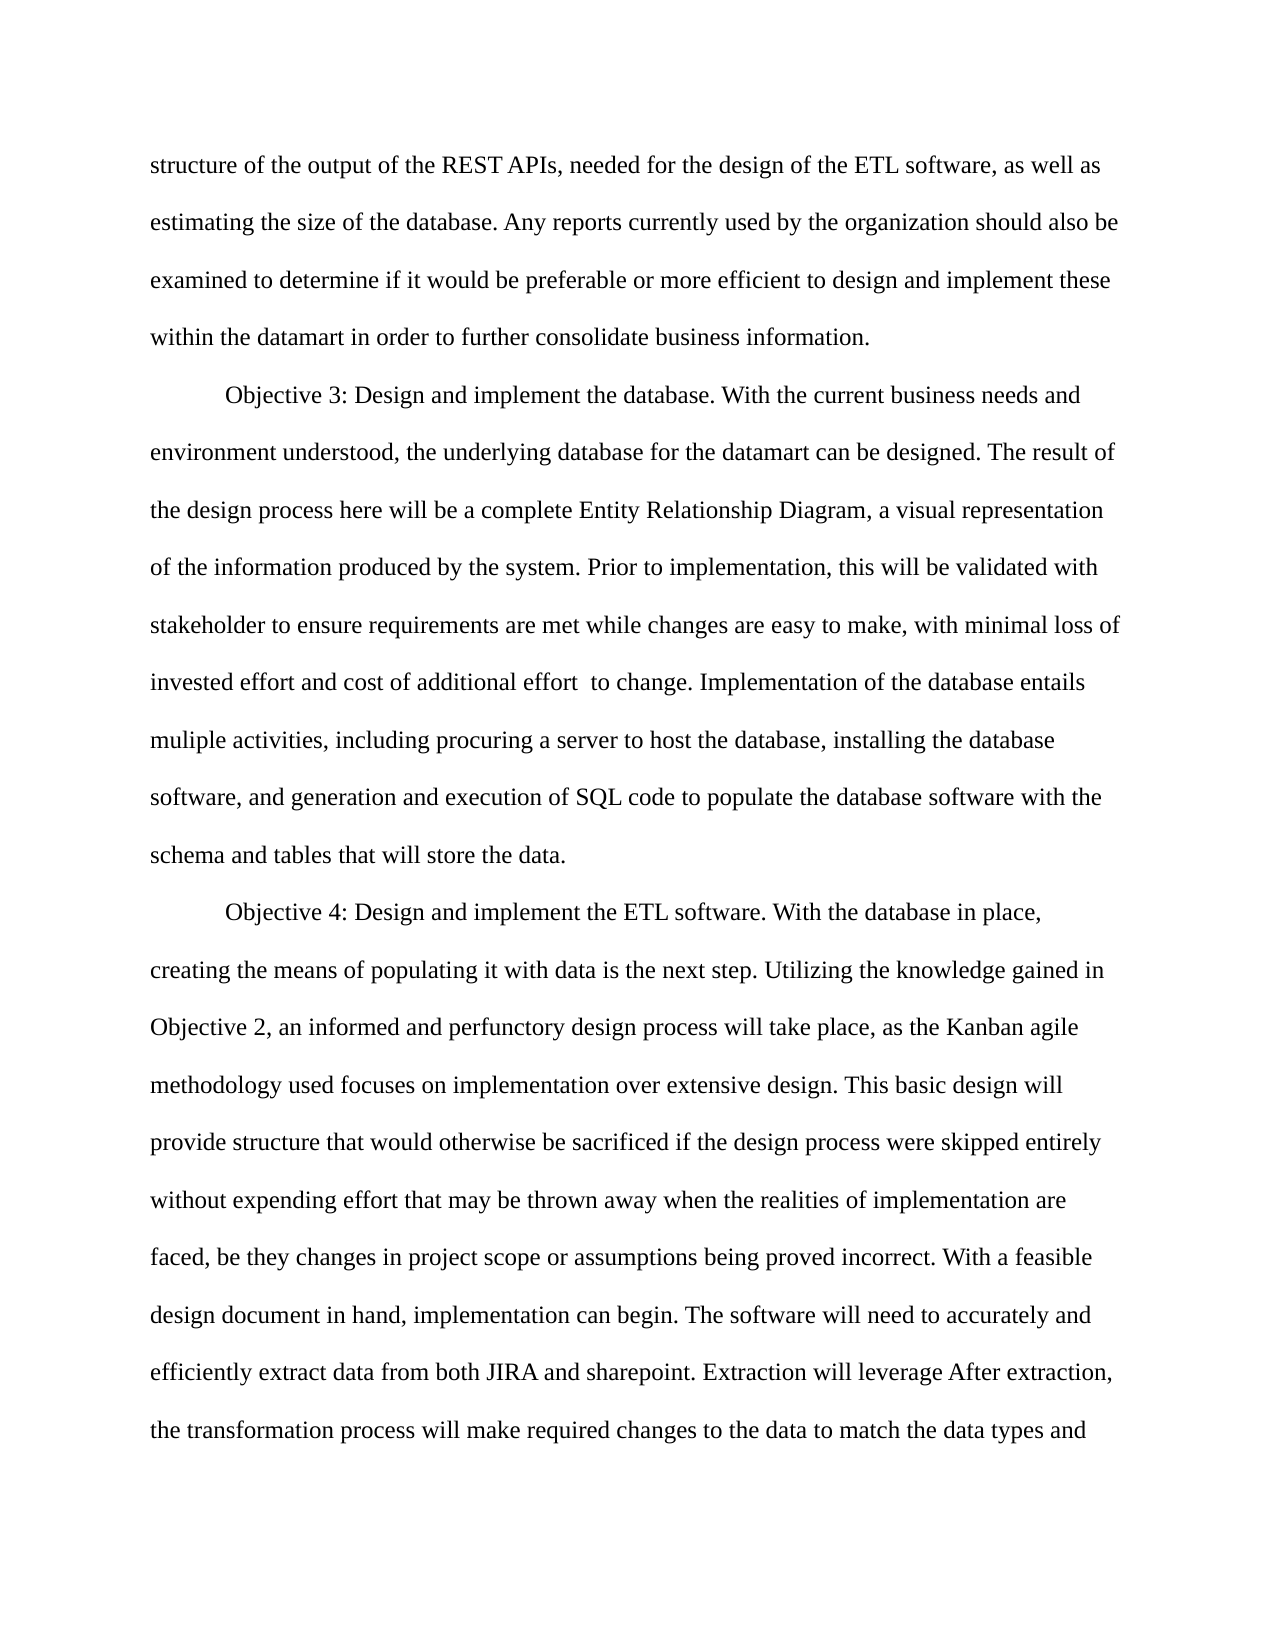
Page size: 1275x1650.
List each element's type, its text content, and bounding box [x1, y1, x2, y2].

text structure of the output of the REST APIs, needed for the design of the ETL software, as well as estimating the size of the database. Any reports currently used by the organization should also be examined to determine if it would be preferable or more efficient to design and implement these within the datamart in order to further consolidate business information. [150, 150, 1125, 351]
text Objective 4: Design and implement the ETL software. With the database in place, creating the means of populating it with data is the next step. Utilizing the knowledge gained in Objective 2, an informed and perfunctory design process will take place, as the Kanban agile methodology used focuses on implementation over extensive design. This basic design will provide structure that would otherwise be sacrificed if the design process were skipped entirely without expending effort that may be thrown away when the realities of implementation are faced, be they changes in project scope or assumptions being proved incorrect. With a feasible design document in hand, implementation can begin. The software will need to accurately and efficiently extract data from both JIRA and sharepoint. Extraction will leverage After extraction, the transformation process will make required changes to the data to match the data types and [150, 897, 1125, 1444]
text Objective 3: Design and implement the database. With the current business needs and environment understood, the underlying database for the datamart can be designed. The result of the design process here will be a complete Entity Relationship Diagram, a visual representation of the information produced by the system. Prior to implementation, this will be validated with stakeholder to ensure requirements are met while changes are easy to make, with minimal loss of invested effort and cost of additional effort to change. Implementation of the database entails muliple activities, including procuring a server to host the database, installing the database software, and generation and execution of SQL code to populate the database software with the schema and tables that will store the data. [150, 380, 1125, 869]
